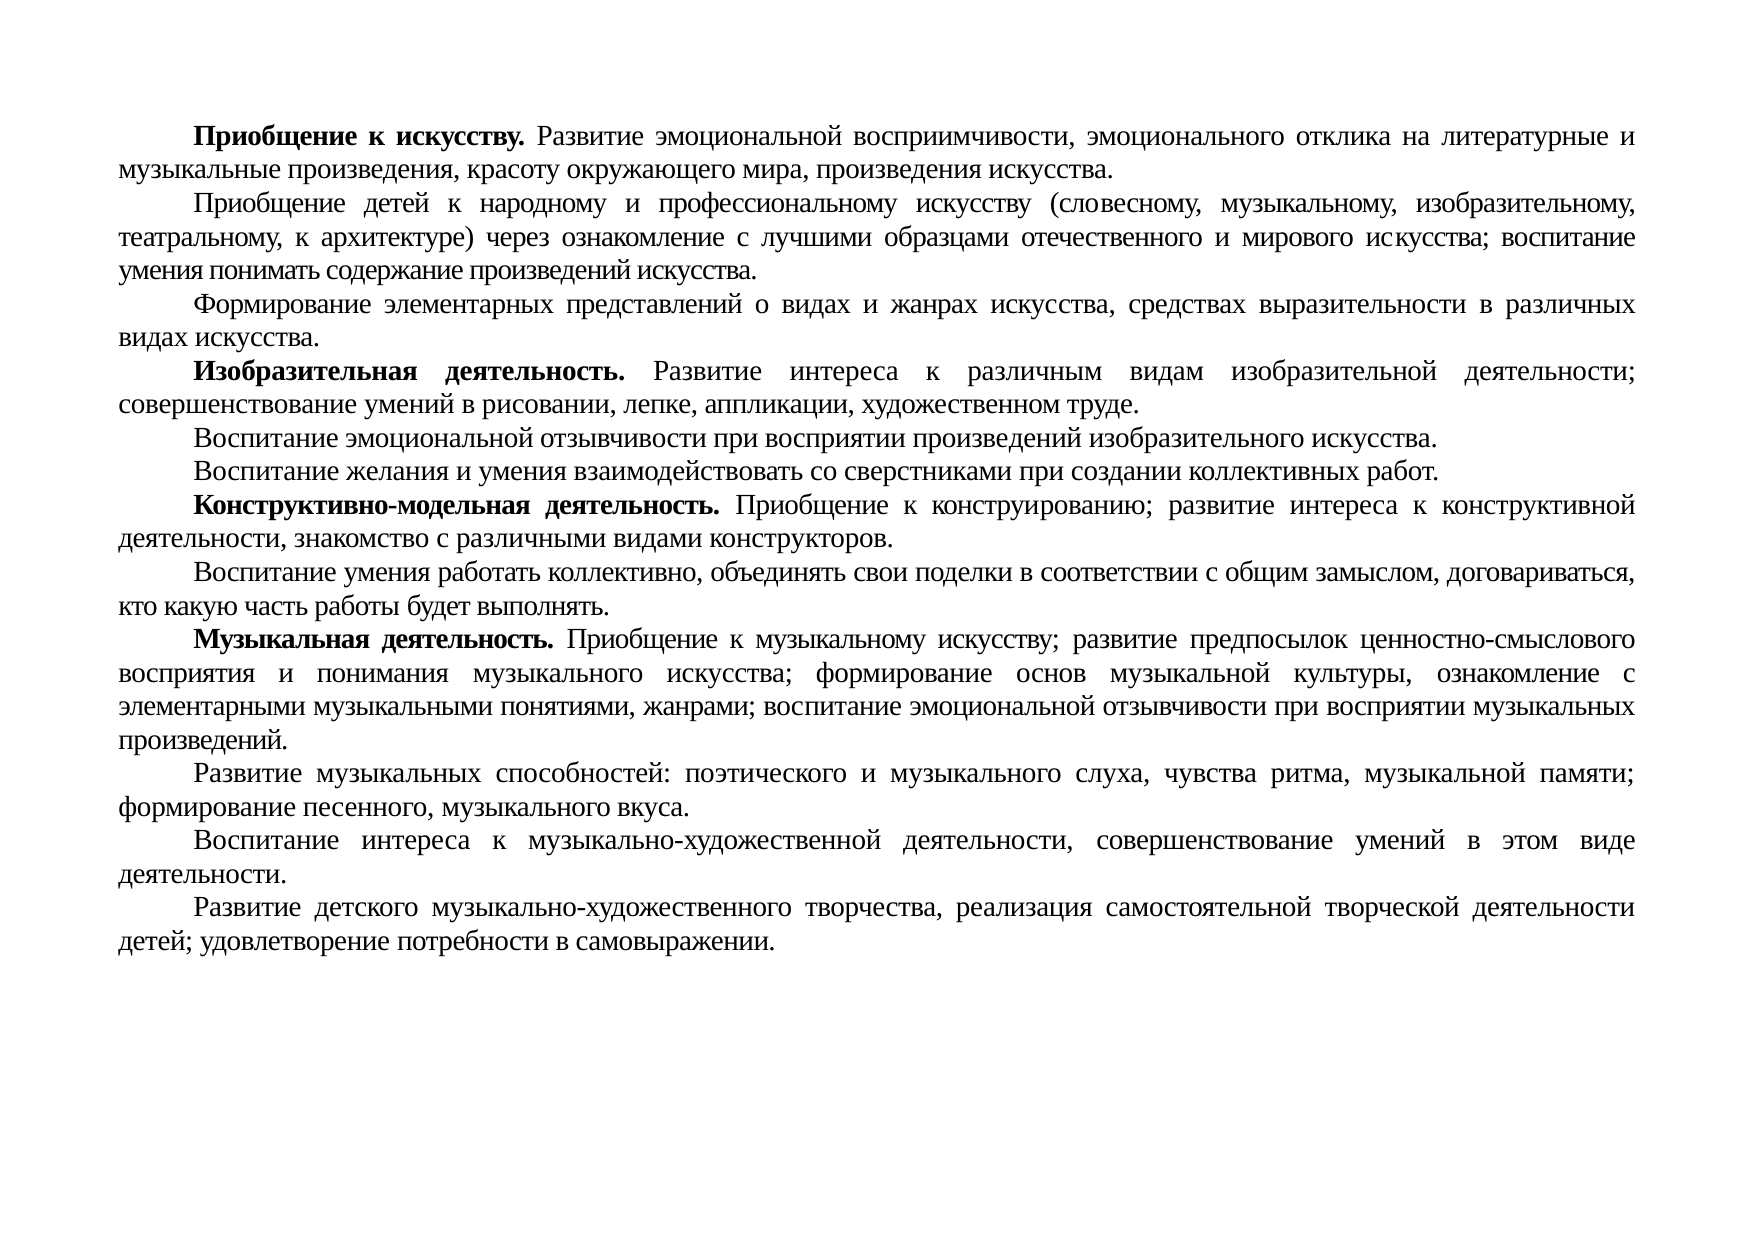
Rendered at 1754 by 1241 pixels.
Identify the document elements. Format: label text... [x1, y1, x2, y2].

text Развитие музыкальных способностей: поэтического и музыкального слуха, чувства ритма, музыкальной памяти; формирование песенного, музыкального вкуса. [118, 755, 1636, 822]
text Воспитание интереса к музыкально-художественной деятельности, совершенствование умений в этом виде деятельности. [118, 822, 1636, 889]
text Развитие детского музыкально-художественного творчества, реализация самостоятельной творческой деятельности детей; удовлетворение потребности в самовыражении. [118, 889, 1636, 957]
text Изобразительная деятельность. Развитие интереса к различным видам изобразительной деятельности; совершенствование умений в рисовании, лепке, аппликации, художественном труде. [118, 353, 1636, 420]
text Конструктивно-модельная деятельность. Приобщение к конструированию; развитие интереса к конструктивной деятельности, знакомство с различными видами конструкторов. [118, 487, 1636, 554]
text Музыкальная деятельность. Приобщение к музыкальному искусству; развитие предпосылок ценностно-смыслового восприятия и понимания музыкального искусства; формирование основ музыкальной культуры, ознакомление с элементарными музыкальными понятиями, жанрами; воспитание эмоциональной отзывчивости при восприятии музыкальных произведений. [118, 621, 1636, 755]
text Формирование элементарных представлений о видах и жанрах искусства, средствах выразительности в различных видах искусства. [118, 286, 1636, 353]
text Приобщение детей к народному и профессиональному искусству (словесному, музыкальному, изобразительному, театральному, к архитектуре) через ознакомление с лучшими образцами отечественного и мирового искусства; воспитание умения понимать содержание произведений искусства. [118, 185, 1636, 286]
text Воспитание эмоциональной отзывчивости при восприятии произведений изобразительного искусства. [118, 420, 1636, 453]
text Приобщение к искусству. Развитие эмоциональной восприимчивости, эмоционального отклика на литературные и музыкальные произведения, красоту окружающего мира, произведения искусства. [118, 118, 1636, 185]
text Воспитание желания и умения взаимодействовать со сверстниками при создании коллективных работ. [118, 453, 1636, 487]
text Воспитание умения работать коллективно, объединять свои поделки в соответствии с общим замыслом, договариваться, кто какую часть работы будет выполнять. [118, 554, 1636, 621]
